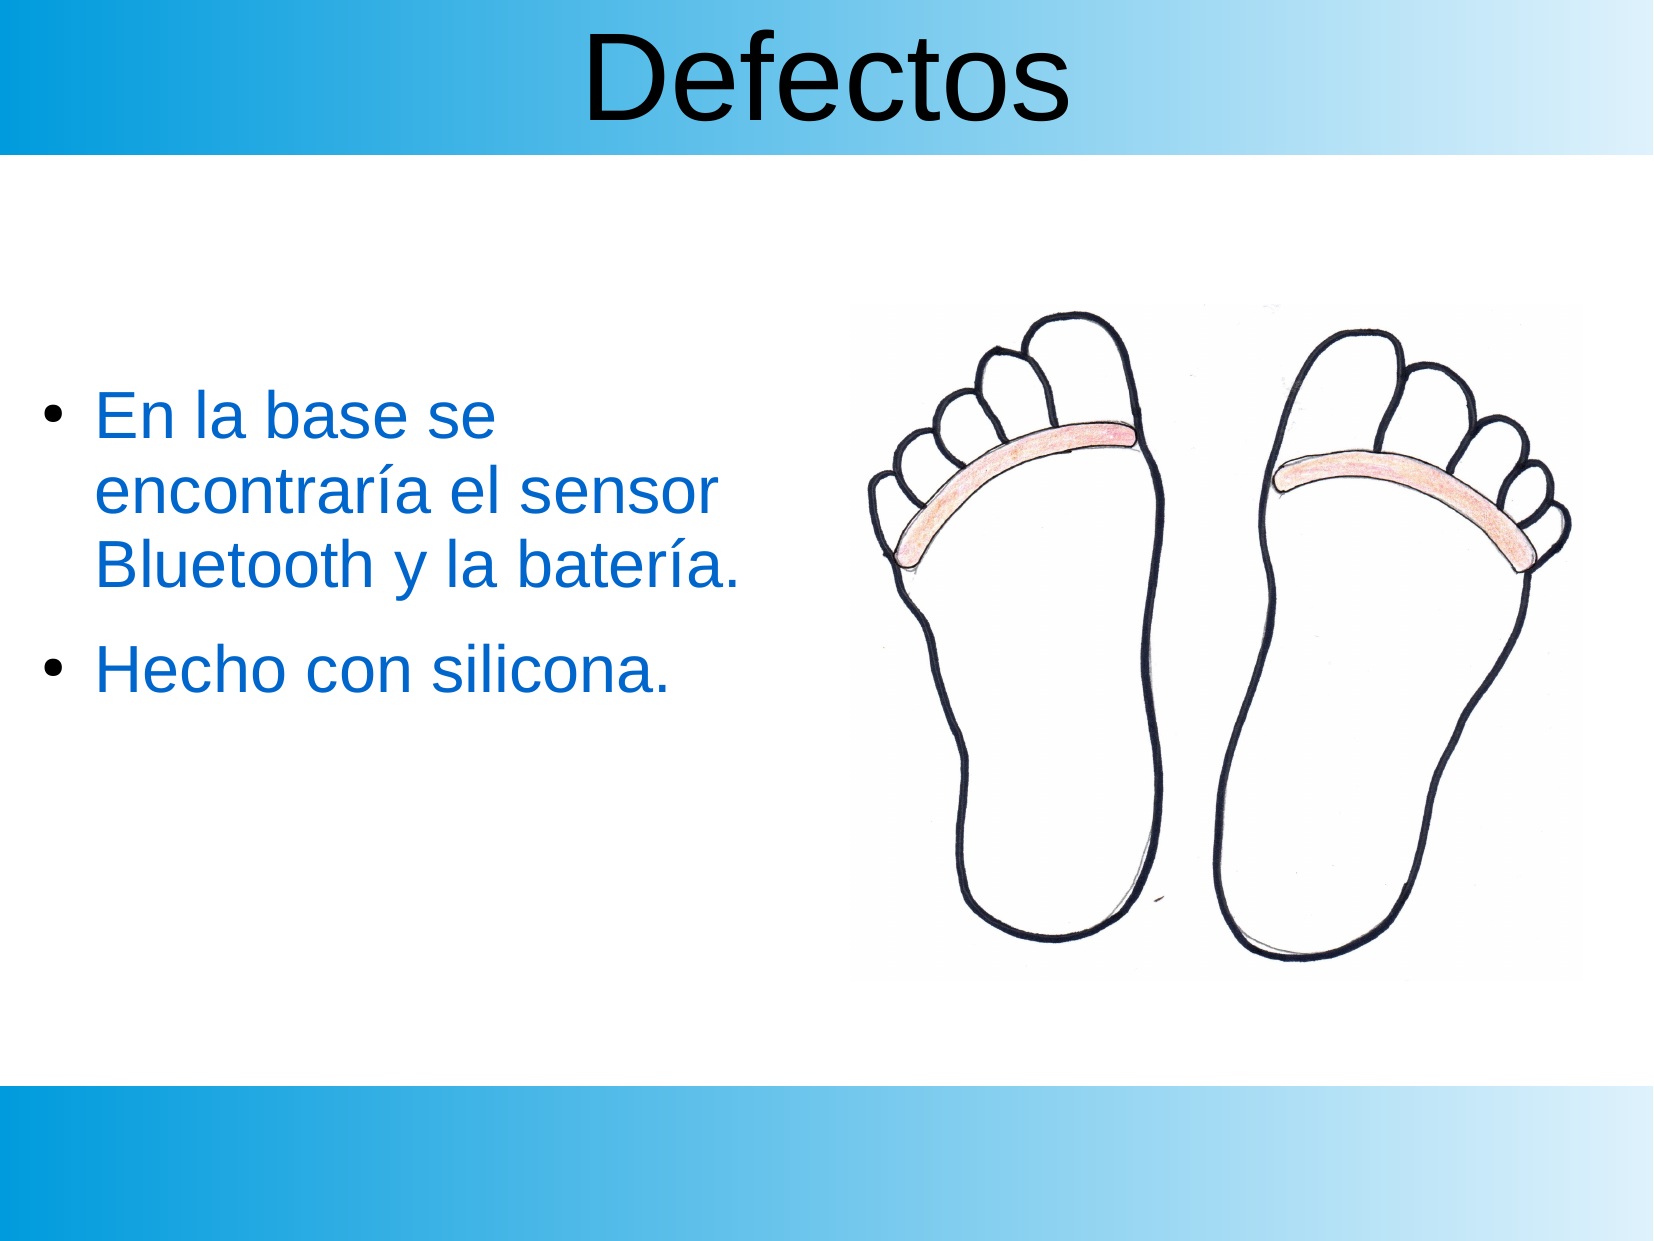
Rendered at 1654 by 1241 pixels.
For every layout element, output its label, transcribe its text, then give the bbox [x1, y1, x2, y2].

title Defectos [82, 0, 1571, 155]
picture [850, 304, 1583, 981]
list En la base se encontraría el sensor Bluetooth y la batería. Hecho con silicona. [23, 377, 768, 1098]
